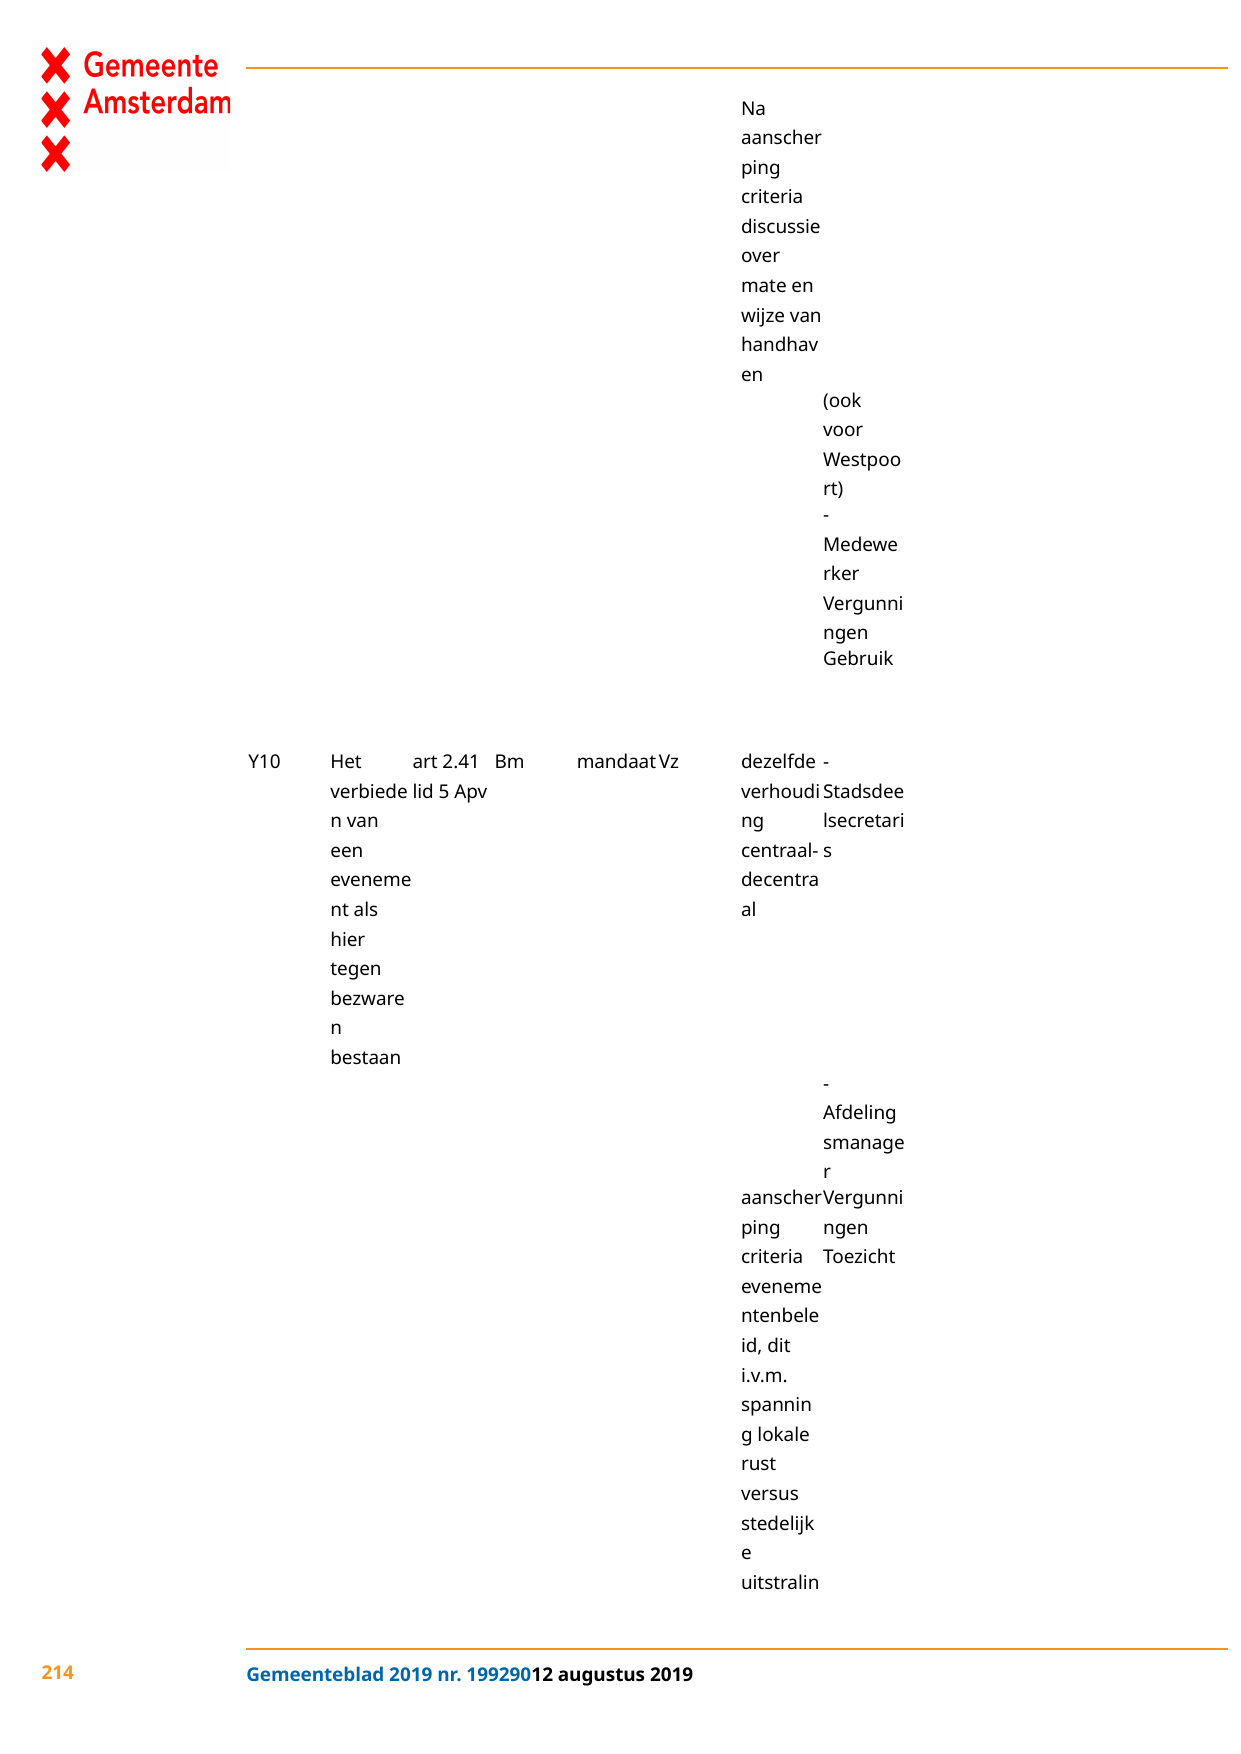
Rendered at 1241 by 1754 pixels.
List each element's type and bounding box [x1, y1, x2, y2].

picture [41, 47, 231, 172]
